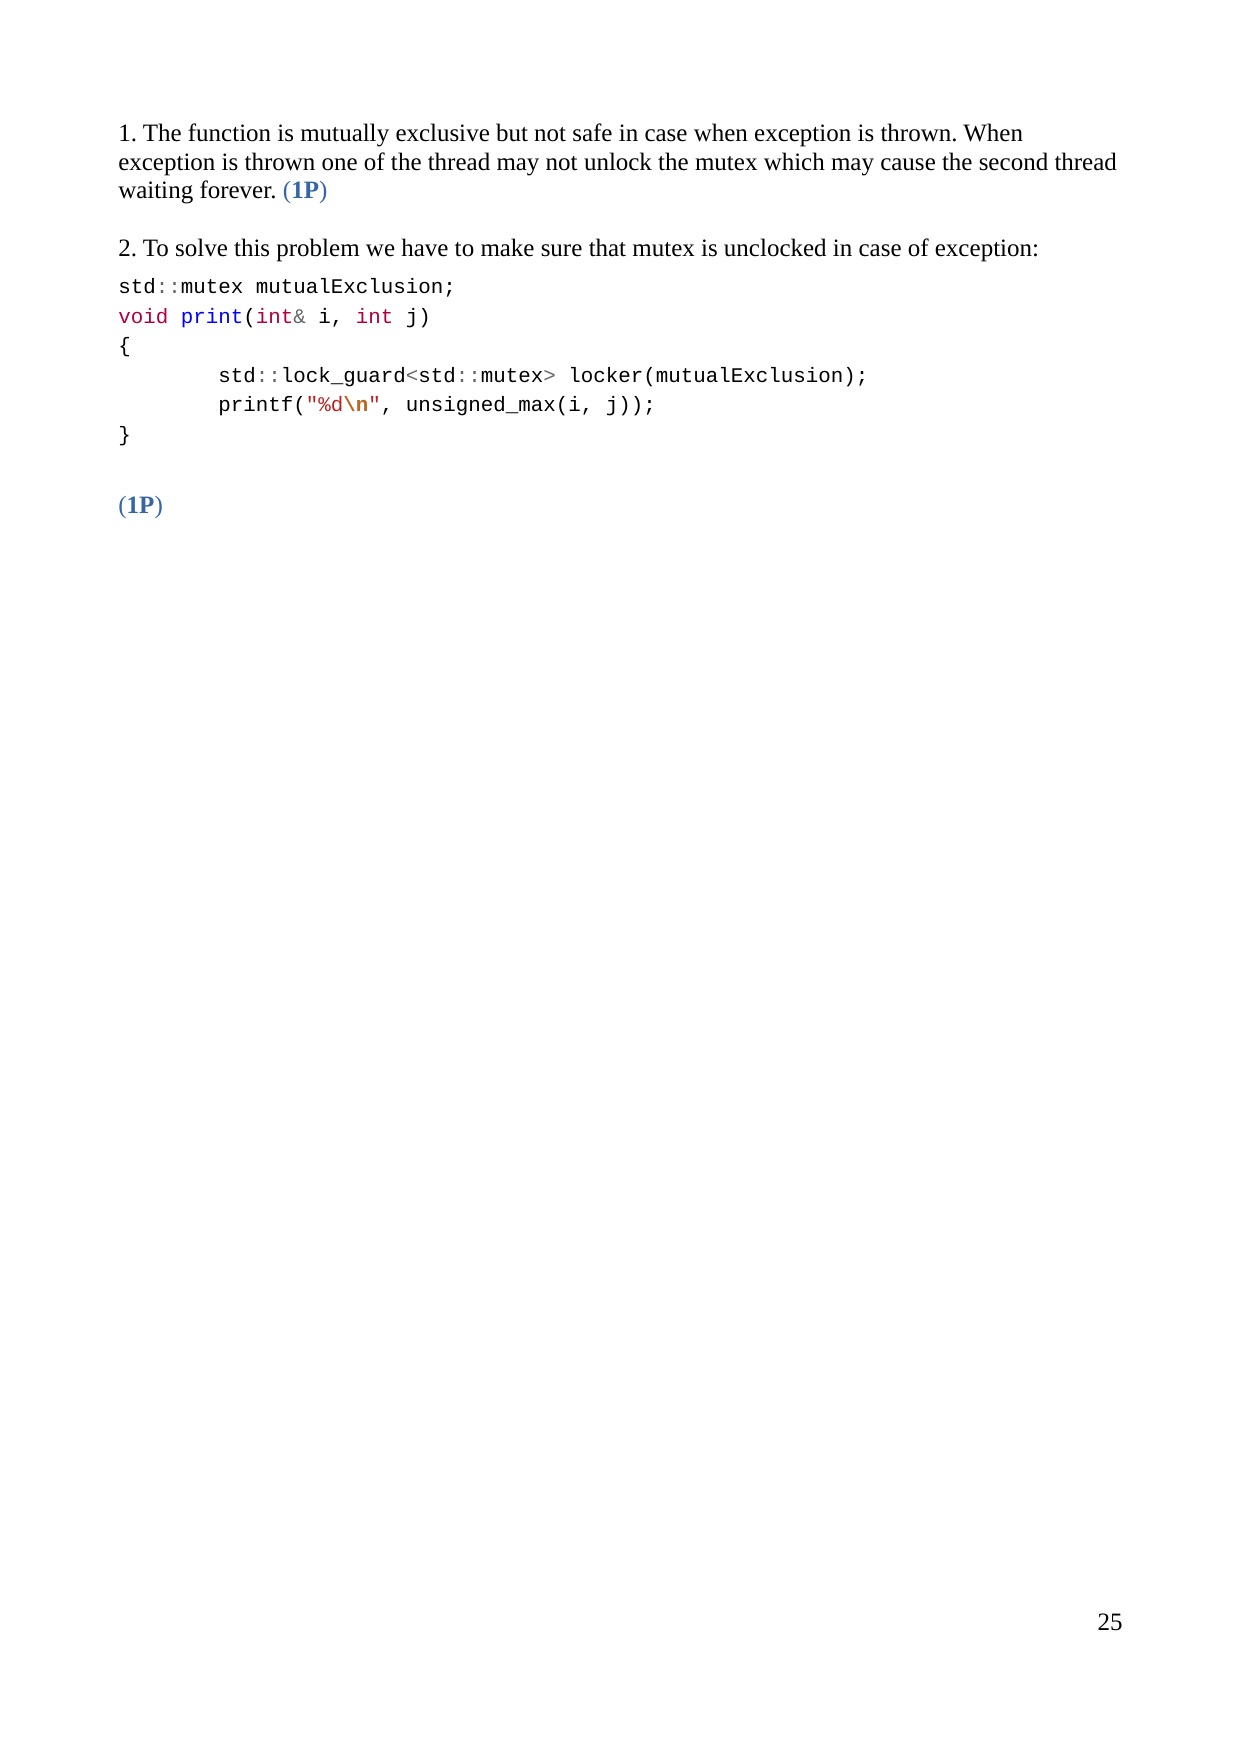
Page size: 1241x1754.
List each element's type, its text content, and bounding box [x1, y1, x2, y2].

text 1. The function is mutually exclusive but not safe in case when exception is thrown. When exception is thrown one of the thread may not unlock the mutex which may cause the second thread waiting forever. (1P) 2. To solve this problem we have to make sure that mutex is unclocked in case of exception: [118, 118, 1122, 262]
text std::lock_guard<std::mutex> locker(mutualExclusion); [118, 365, 1122, 388]
text std::mutex mutualExclusion; [118, 276, 1122, 300]
text } (1P) [118, 424, 1122, 519]
text { [118, 335, 1122, 359]
text void print(int& i, int j) [118, 306, 1122, 329]
text printf("%d\n", unsigned_max(i, j)); [118, 394, 1122, 418]
